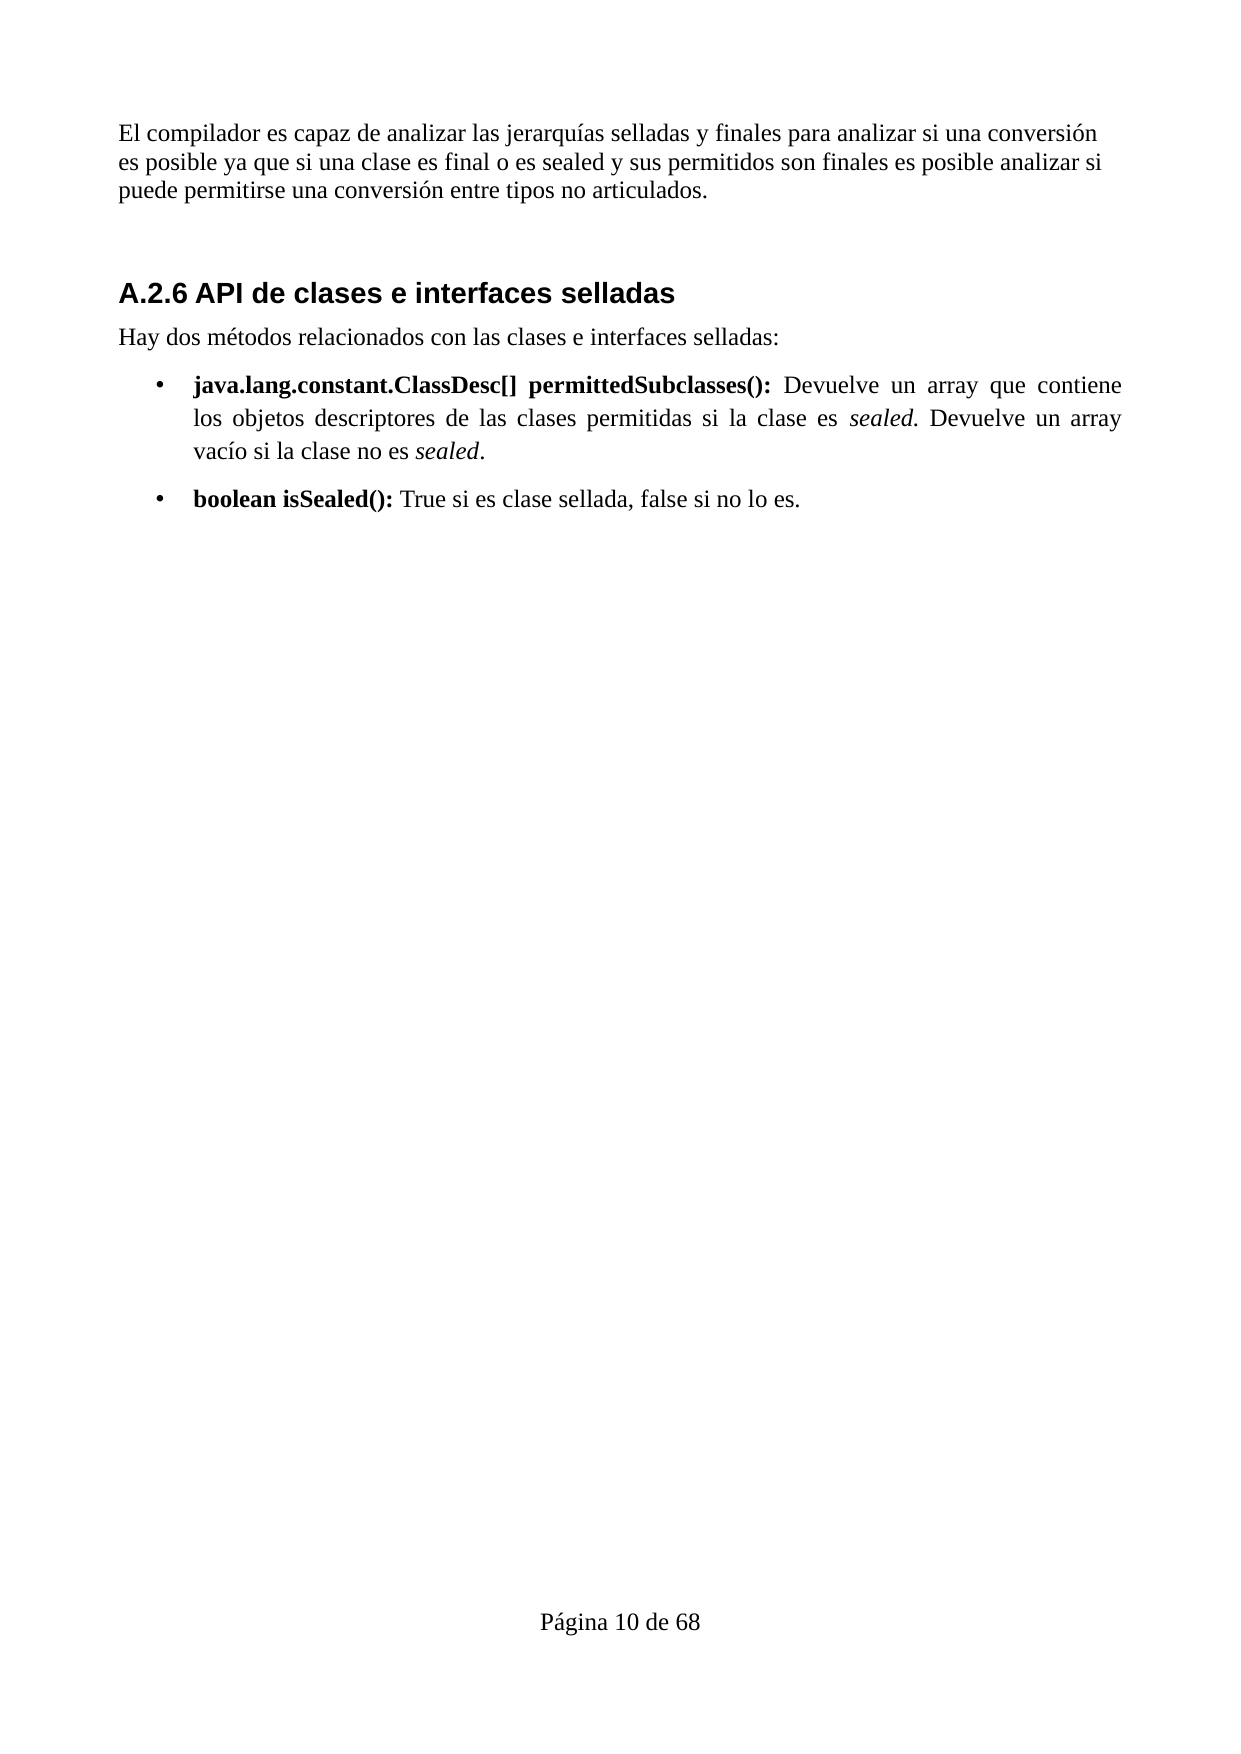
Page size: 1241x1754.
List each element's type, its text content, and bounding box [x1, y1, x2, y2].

list java.lang.constant.ClassDesc[] permittedSubclasses(): Devuelve un array que contiene los objetos descriptores de las clases permitidas si la clase es sealed. Devuelve un array vacío si la clase no es sealed. [156, 370, 1122, 465]
list boolean isSealed(): True si es clase sellada, false si no lo es. [156, 484, 1122, 512]
subtitle A.2.6 API de clases e interfaces selladas [118, 276, 1122, 310]
text El compilador es capaz de analizar las jerarquías selladas y finales para analizar si una conversión es posible ya que si una clase es final o es sealed y sus permitidos son finales es posible analizar si puede permitirse una conversión entre tipos no articulados. [118, 118, 1122, 204]
text Hay dos métodos relacionados con las clases e interfaces selladas: [118, 322, 1122, 351]
